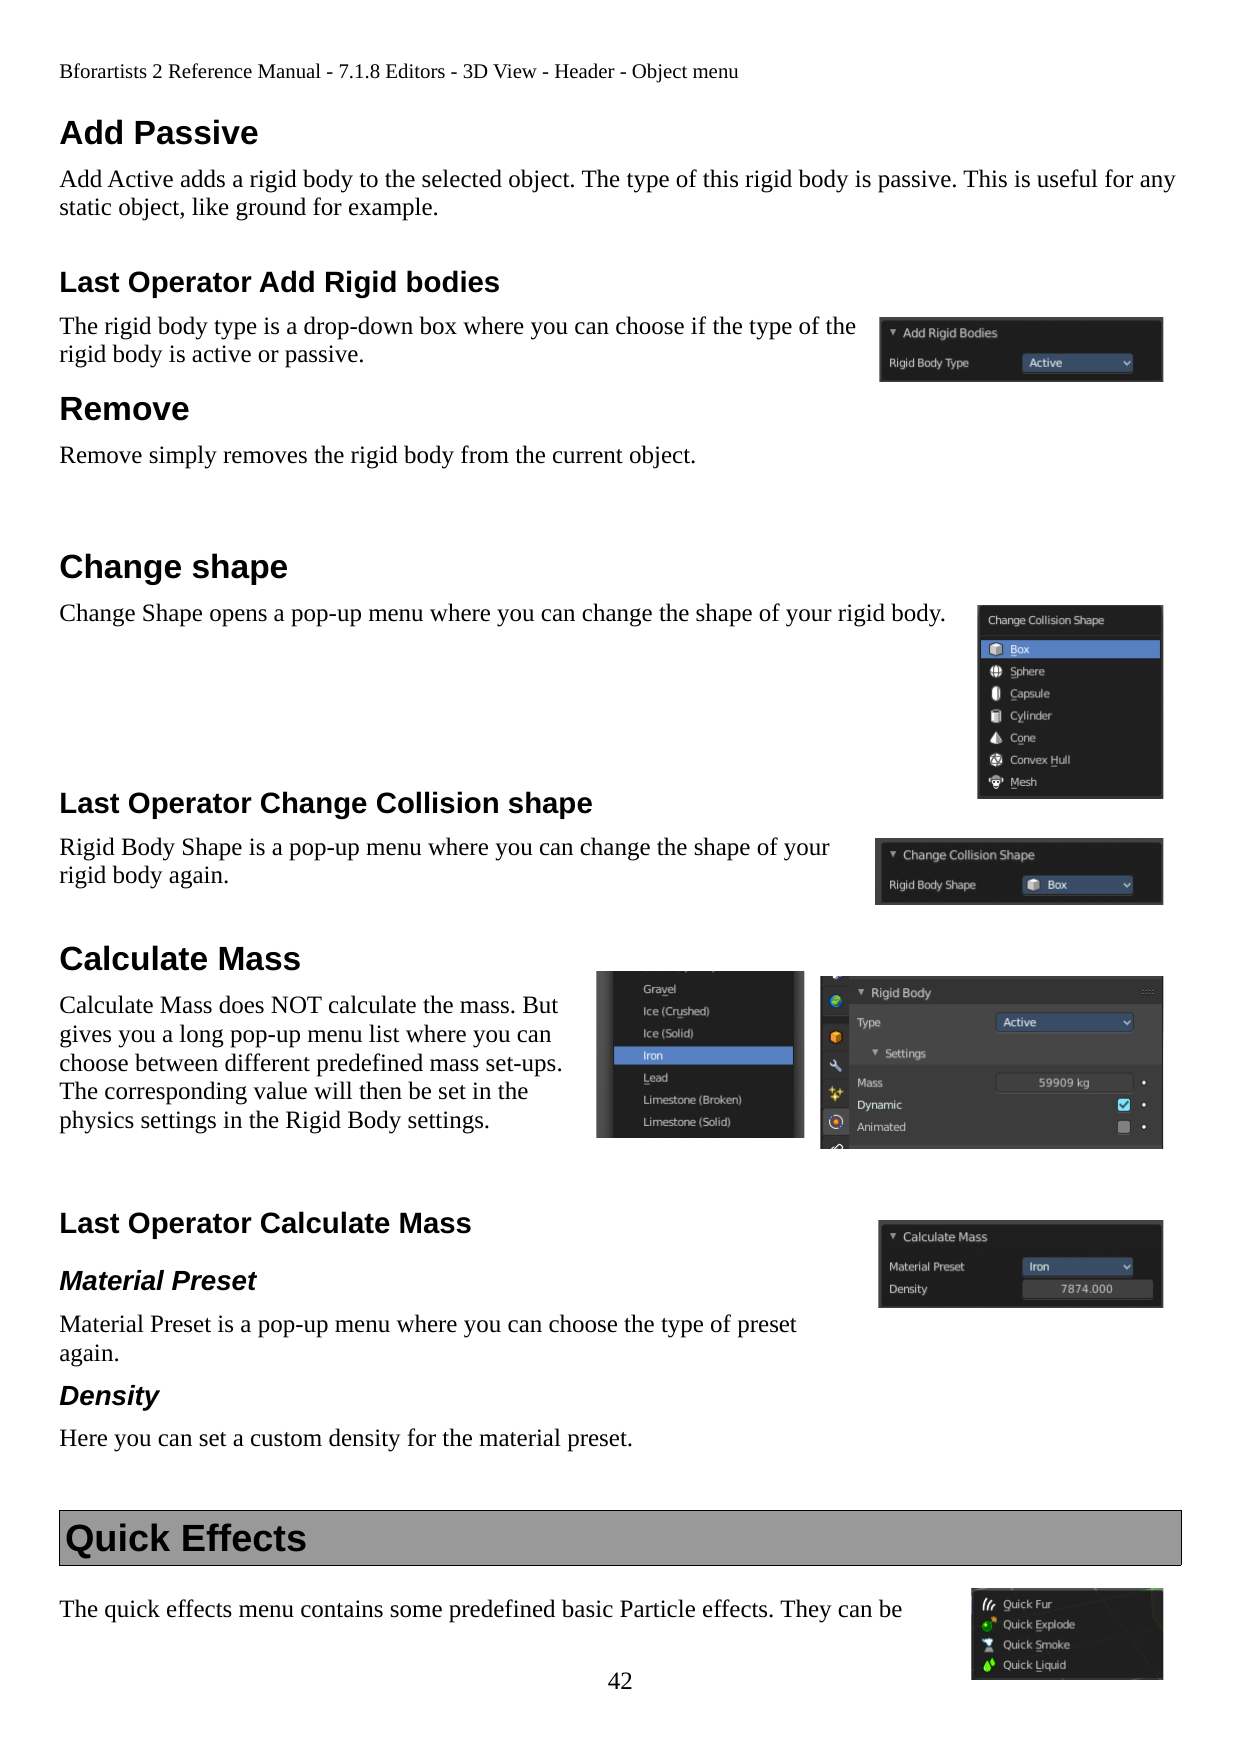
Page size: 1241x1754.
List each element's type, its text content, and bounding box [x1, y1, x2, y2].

subtitle Remove [59, 389, 1181, 428]
picture [820, 976, 1164, 1149]
text Add Active adds a rigid body to the selected object. The type of this rigid body is passive. This is useful for any [59, 164, 1181, 192]
picture [596, 971, 805, 1138]
subtitle Add Passive [59, 113, 1181, 151]
subtitle Material Preset [59, 1265, 878, 1297]
text Change Shape opens a pop-up menu where you can change the shape of your rigid body. [59, 598, 1181, 627]
text Rigid Body Shape is a pop-up menu where you can change the shape of your rigid body again. [59, 832, 1181, 889]
text Here you can set a custom density for the material preset. [59, 1423, 1181, 1452]
picture [977, 605, 1164, 799]
text Remove simply removes the rigid body from the current object. [59, 440, 1181, 469]
text The rigid body type is a drop-down box where you can choose if the type of the rigid body is active or passive. [59, 311, 1181, 368]
subtitle Density [59, 1379, 1181, 1411]
text Calculate Mass does NOT calculate the mass. But gives you a long pop-up menu list where you can choose between different predefined mass set-ups. The corresponding value will then be set in the physics settings in the Rigid Body settings. [59, 990, 596, 1134]
picture [875, 838, 1164, 905]
subtitle Last Operator Add Rigid bodies [59, 264, 1181, 298]
picture [879, 317, 1164, 382]
subtitle Last Operator Change Collision shape [59, 786, 1181, 819]
subtitle [1164, 1265, 1181, 1297]
subtitle Change shape [59, 547, 1181, 586]
text Material Preset is a pop-up menu where you can choose the type of preset again. [59, 1309, 1181, 1367]
picture [878, 1220, 1164, 1308]
subtitle Calculate Mass [59, 939, 1181, 978]
subtitle Last Operator Calculate Mass [59, 1206, 1181, 1240]
text The quick effects menu contains some predefined basic Particle effects. They can be [59, 1594, 971, 1622]
text static object, like ground for example. [59, 192, 1181, 221]
table_header Quick Effects [60, 1511, 1181, 1565]
picture [971, 1588, 1164, 1680]
